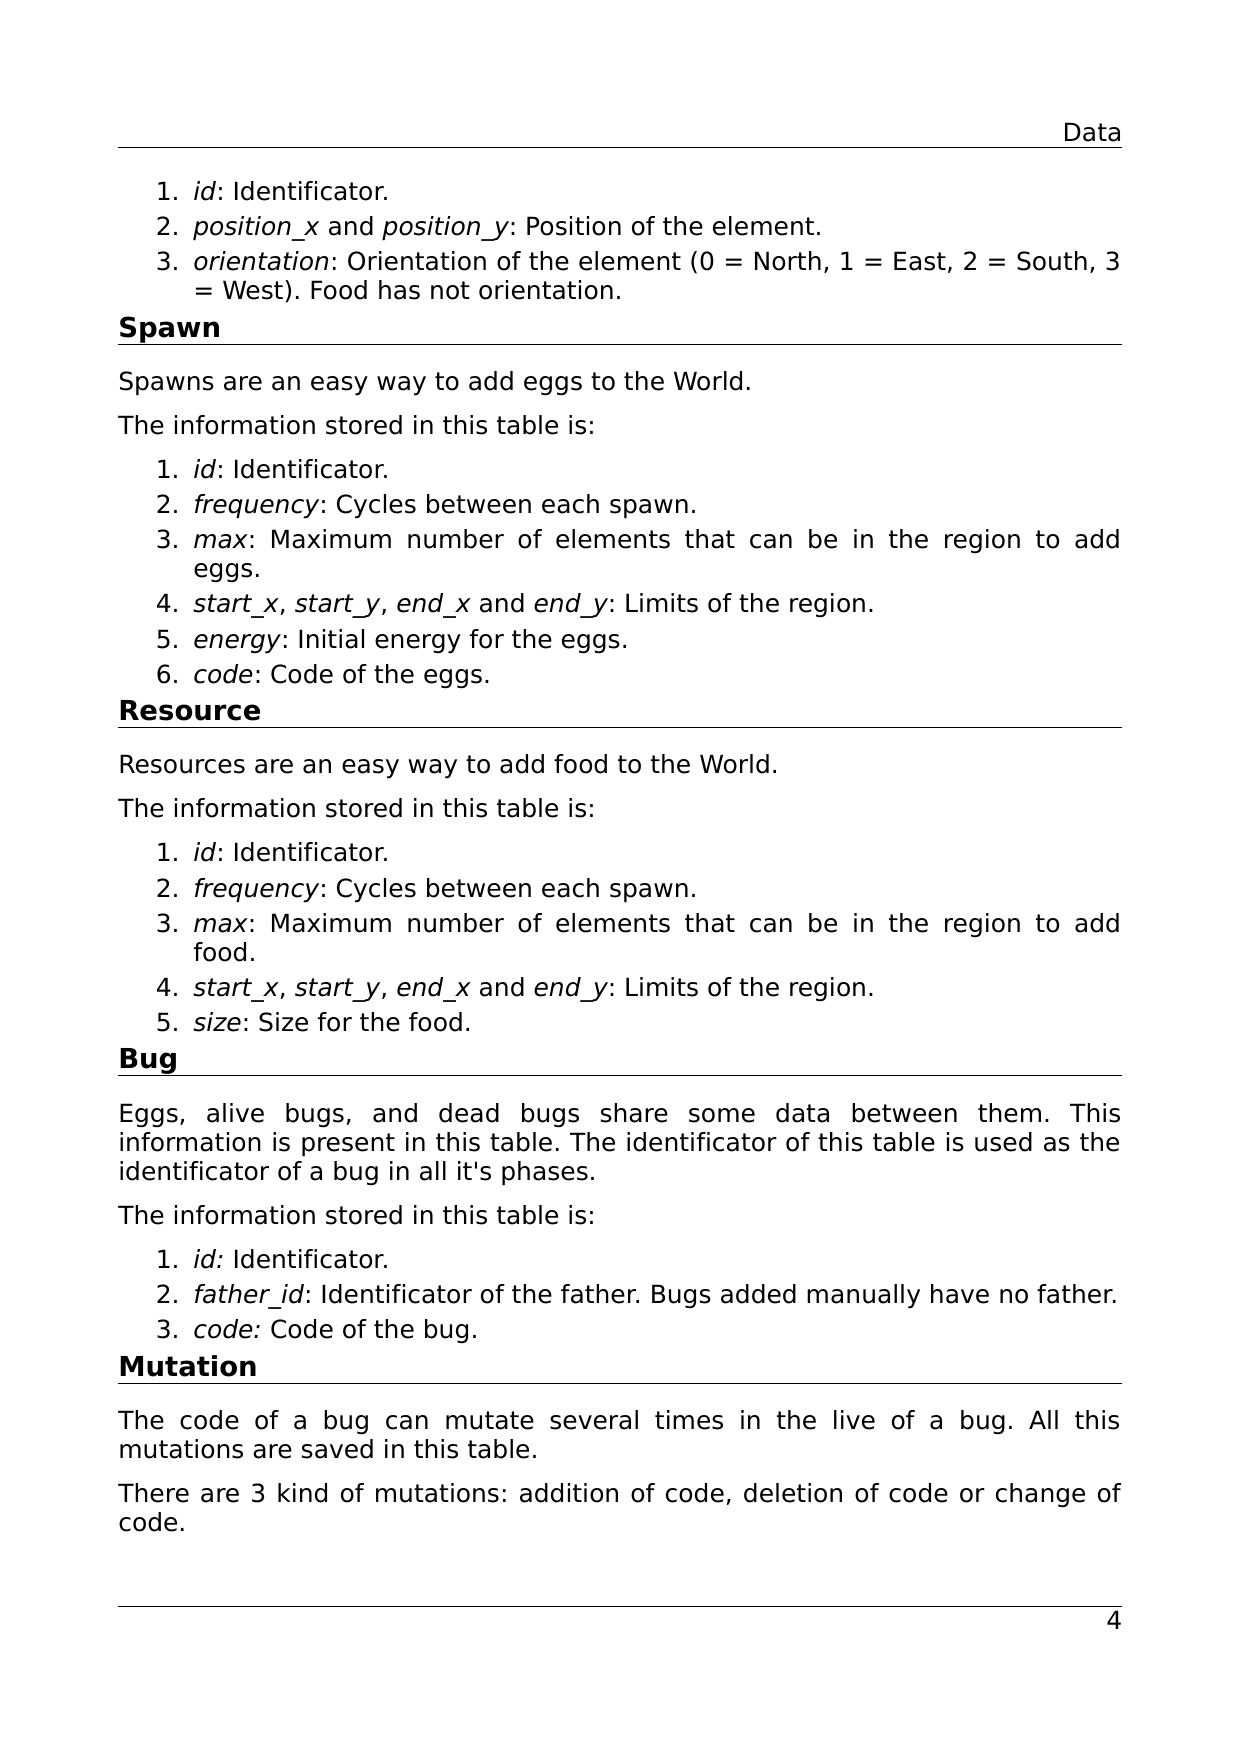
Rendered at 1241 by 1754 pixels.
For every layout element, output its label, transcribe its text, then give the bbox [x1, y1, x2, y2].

list code: Code of the eggs. [156, 660, 1122, 689]
list start_x, start_y, end_x and end_y: Limits of the region. [156, 973, 1122, 1002]
list id: Identificator. [156, 177, 1122, 206]
list energy: Initial energy for the eggs. [156, 625, 1122, 654]
list code: Code of the bug. [156, 1316, 1122, 1345]
list size: Size for the food. [156, 1008, 1122, 1037]
text The information stored in this table is: [118, 411, 1122, 440]
list position_x and position_y: Position of the element. [156, 212, 1122, 241]
title Spawn [118, 312, 1122, 344]
list start_x, start_y, end_x and end_y: Limits of the region. [156, 590, 1122, 619]
list max: Maximum number of elements that can be in the region to add food. [156, 909, 1122, 967]
text Eggs, alive bugs, and dead bugs share some data between them. This information is present in this table. The identificator of this table is used as the identificator of a bug in all it's phases. [118, 1099, 1122, 1187]
list id: Identificator. [156, 839, 1122, 868]
list max: Maximum number of elements that can be in the region to add eggs. [156, 525, 1122, 584]
text Spawns are an easy way to add eggs to the World. [118, 367, 1122, 396]
list id: Identificator. [156, 455, 1122, 484]
title Resource [118, 695, 1122, 727]
text Resources are an easy way to add food to the World. [118, 751, 1122, 780]
text There are 3 kind of mutations: addition of code, deletion of code or change of code. [118, 1479, 1122, 1538]
text The code of a bug can mutate several times in the live of a bug. All this mutations are saved in this table. [118, 1406, 1122, 1465]
title Bug [118, 1043, 1122, 1075]
text The information stored in this table is: [118, 795, 1122, 824]
list frequency: Cycles between each spawn. [156, 874, 1122, 903]
text The information stored in this table is: [118, 1201, 1122, 1231]
list id: Identificator. [156, 1245, 1122, 1274]
list frequency: Cycles between each spawn. [156, 490, 1122, 519]
list orientation: Orientation of the element (0 = North, 1 = East, 2 = South, 3 = West). Food has not orientation. [156, 247, 1122, 306]
title Mutation [118, 1351, 1122, 1383]
list father_id: Identificator of the father. Bugs added manually have no father. [156, 1280, 1122, 1309]
